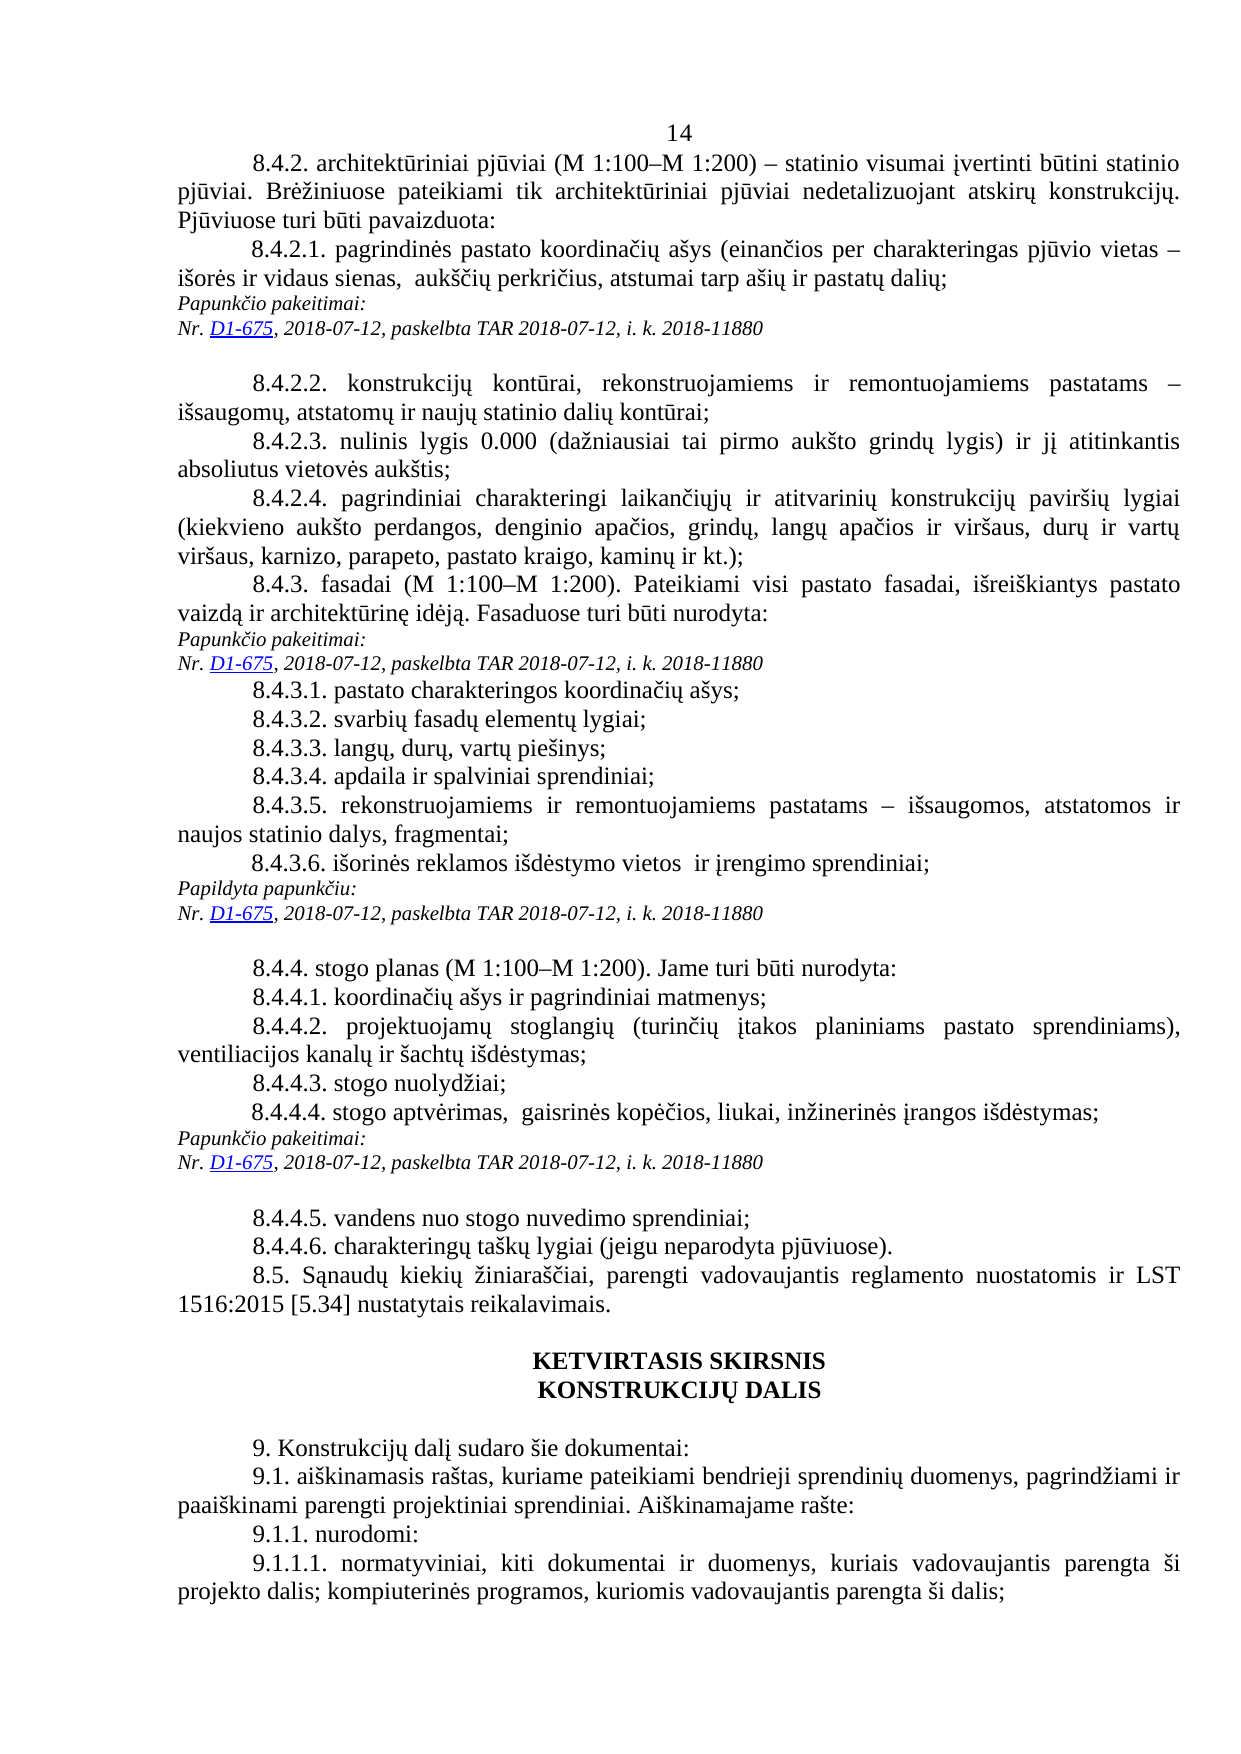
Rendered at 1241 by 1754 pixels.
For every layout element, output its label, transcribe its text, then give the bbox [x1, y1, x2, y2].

text KONSTRUKCIJŲ DALIS [177, 1375, 1181, 1404]
text 8.4.2.2. konstrukcijų kontūrai, rekonstruojamiems ir remontuojamiems pastatams – išsaugomų, atstatomų ir naujų statinio dalių kontūrai; [177, 368, 1181, 426]
text Papildyta papunkčiu: [177, 876, 1181, 900]
text Papunkčio pakeitimai: [177, 627, 1181, 651]
text 8.4.3.6. išorinės reklamos išdėstymo vietos ir įrengimo sprendiniai; [177, 848, 1181, 876]
text 8.4.2.3. nulinis lygis 0.000 (dažniausiai tai pirmo aukšto grindų lygis) ir jį atitinkantis absoliutus vietovės aukštis; [177, 426, 1181, 483]
text 8.4.3.3. langų, durų, vartų piešinys; [177, 733, 1181, 761]
text 8.4.3.4. apdaila ir spalviniai sprendiniai; [177, 761, 1181, 790]
text 9. Konstrukcijų dalį sudaro šie dokumentai: [177, 1433, 1181, 1461]
text 8.4.2.4. pagrindiniai charakteringi laikančiųjų ir atitvarinių konstrukcijų paviršių lygiai (kiekvieno aukšto perdangos, denginio apačios, grindų, langų apačios ir viršaus, durų ir vartų viršaus, karnizo, parapeto, pastato kraigo, kaminų ir kt.); [177, 483, 1181, 569]
text Nr. D1-675, 2018-07-12, paskelbta TAR 2018-07-12, i. k. 2018-11880 [177, 900, 1181, 924]
text 8.4.3.2. svarbių fasadų elementų lygiai; [177, 704, 1181, 733]
text Papunkčio pakeitimai: [177, 291, 1181, 315]
text 8.4.4.6. charakteringų taškų lygiai (jeigu neparodyta pjūviuose). [177, 1231, 1181, 1260]
text Papunkčio pakeitimai: [177, 1126, 1181, 1150]
text 8.4.3. fasadai (M 1:100–M 1:200). Pateikiami visi pastato fasadai, išreiškiantys pastato vaizdą ir architektūrinę idėją. Fasaduose turi būti nurodyta: [177, 569, 1181, 627]
text 8.4.3.5. rekonstruojamiems ir remontuojamiems pastatams – išsaugomos, atstatomos ir naujos statinio dalys, fragmentai; [177, 790, 1181, 848]
text 9.1. aiškinamasis raštas, kuriame pateikiami bendrieji sprendinių duomenys, pagrindžiami ir paaiškinami parengti projektiniai sprendiniai. Aiškinamajame rašte: [177, 1461, 1181, 1519]
text 8.4.4.2. projektuojamų stoglangių (turinčių įtakos planiniams pastato sprendiniams), ventiliacijos kanalų ir šachtų išdėstymas; [177, 1011, 1181, 1068]
text 8.4.3.1. pastato charakteringos koordinačių ašys; [177, 675, 1181, 704]
text 8.5. Sąnaudų kiekių žiniaraščiai, parengti vadovaujantis reglamento nuostatomis ir LST 1516:2015 [5.34] nustatytais reikalavimais. [177, 1260, 1181, 1318]
text 9.1.1. nurodomi: [177, 1519, 1181, 1548]
text KETVIRTASIS SKIRSNIS [177, 1346, 1181, 1375]
text 8.4.4.3. stogo nuolydžiai; [177, 1068, 1181, 1097]
text 9.1.1.1. normatyviniai, kiti dokumentai ir duomenys, kuriais vadovaujantis parengta ši projekto dalis; kompiuterinės programos, kuriomis vadovaujantis parengta ši dalis; [177, 1548, 1181, 1605]
text 8.4.4.4. stogo aptvėrimas, gaisrinės kopėčios, liukai, inžinerinės įrangos išdėstymas; [177, 1097, 1181, 1126]
text 8.4.4.1. koordinačių ašys ir pagrindiniai matmenys; [177, 982, 1181, 1011]
text 8.4.4.5. vandens nuo stogo nuvedimo sprendiniai; [177, 1203, 1181, 1231]
text Nr. D1-675, 2018-07-12, paskelbta TAR 2018-07-12, i. k. 2018-11880 [177, 1150, 1181, 1174]
text 8.4.2. architektūriniai pjūviai (M 1:100–M 1:200) – statinio visumai įvertinti būtini statinio pjūviai. Brėžiniuose pateikiami tik architektūriniai pjūviai nedetalizuojant atskirų konstrukcijų. Pjūviuose turi būti pavaizduota: [177, 148, 1181, 234]
text Nr. D1-675, 2018-07-12, paskelbta TAR 2018-07-12, i. k. 2018-11880 [177, 315, 1181, 339]
text Nr. D1-675, 2018-07-12, paskelbta TAR 2018-07-12, i. k. 2018-11880 [177, 651, 1181, 675]
text 8.4.2.1. pagrindinės pastato koordinačių ašys (einančios per charakteringas pjūvio vietas – išorės ir vidaus sienas, aukščių perkričius, atstumai tarp ašių ir pastatų dalių; [177, 234, 1181, 291]
text 8.4.4. stogo planas (M 1:100–M 1:200). Jame turi būti nurodyta: [177, 953, 1181, 982]
